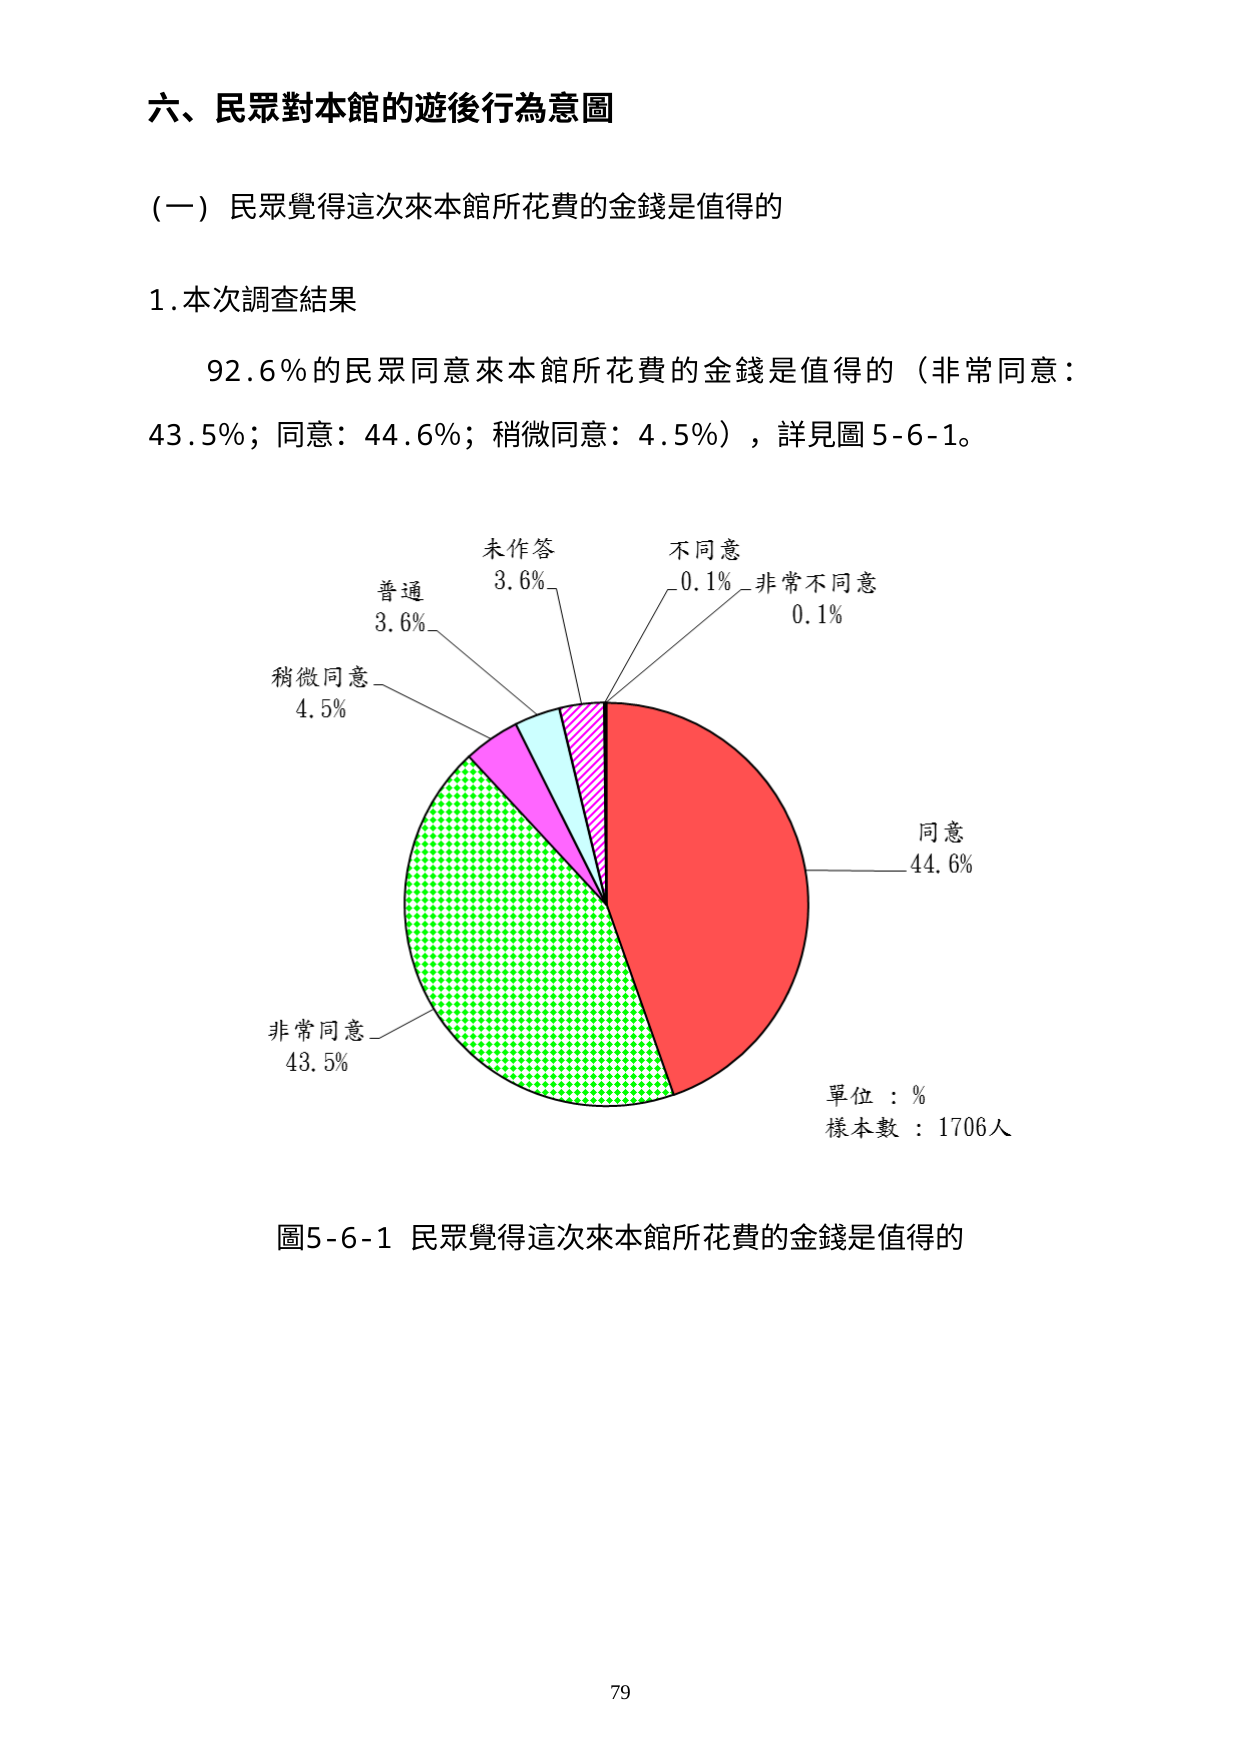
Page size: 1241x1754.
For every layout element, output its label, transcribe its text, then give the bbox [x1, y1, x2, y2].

text 1.本次調查結果 [148, 276, 1092, 319]
text (一) 民眾覺得這次來本館所花費的金錢是值得的 [148, 184, 1092, 226]
text 圖5-6-1 民眾覺得這次來本館所花費的金錢是值得的 [148, 1214, 1092, 1257]
text 六、民眾對本館的遊後行為意圖 [148, 82, 1092, 130]
picture [213, 504, 1027, 1155]
text 92.6％的民眾同意來本館所花費的金錢是值得的（非常同意：43.5％；同意：44.6％；稍微同意：4.5％），詳見圖5-6-1。 [148, 348, 1092, 454]
